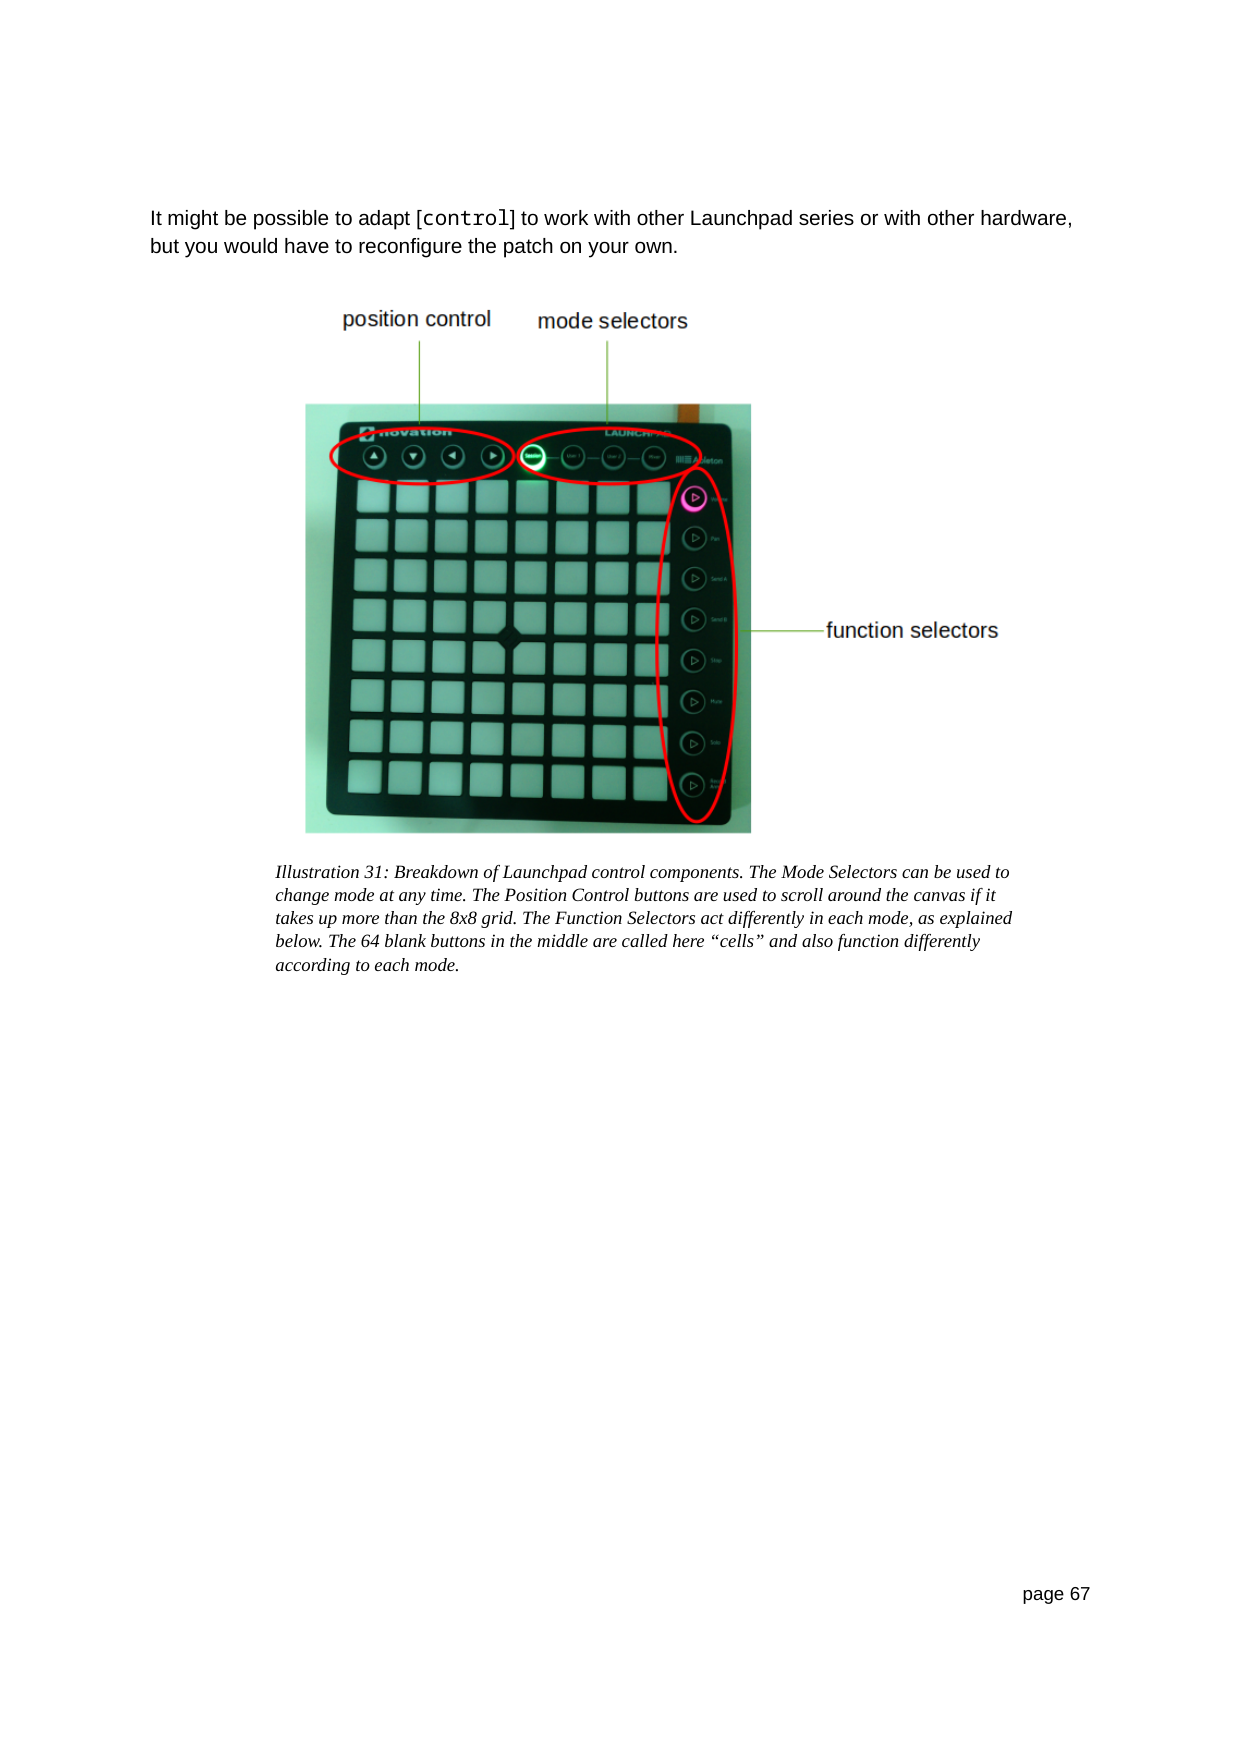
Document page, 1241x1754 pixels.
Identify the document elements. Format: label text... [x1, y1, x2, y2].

picture [275, 286, 1017, 847]
text Illustration 31: Breakdown of Launchpad control components. The Mode Selectors can be used to change mode at any time. The Position Control buttons are used to scroll around the canvas if it takes up more than the 8x8 grid. The Function Selectors act differently in each mode, as explained below. The 64 blank buttons in the middle are called here “cells” and also function differently according to each mode. [275, 847, 1016, 975]
text It might be possible to adapt [control] to work with other Launchpad series or with other hardware, but you would have to reconfigure the patch on your own. [150, 203, 1090, 258]
